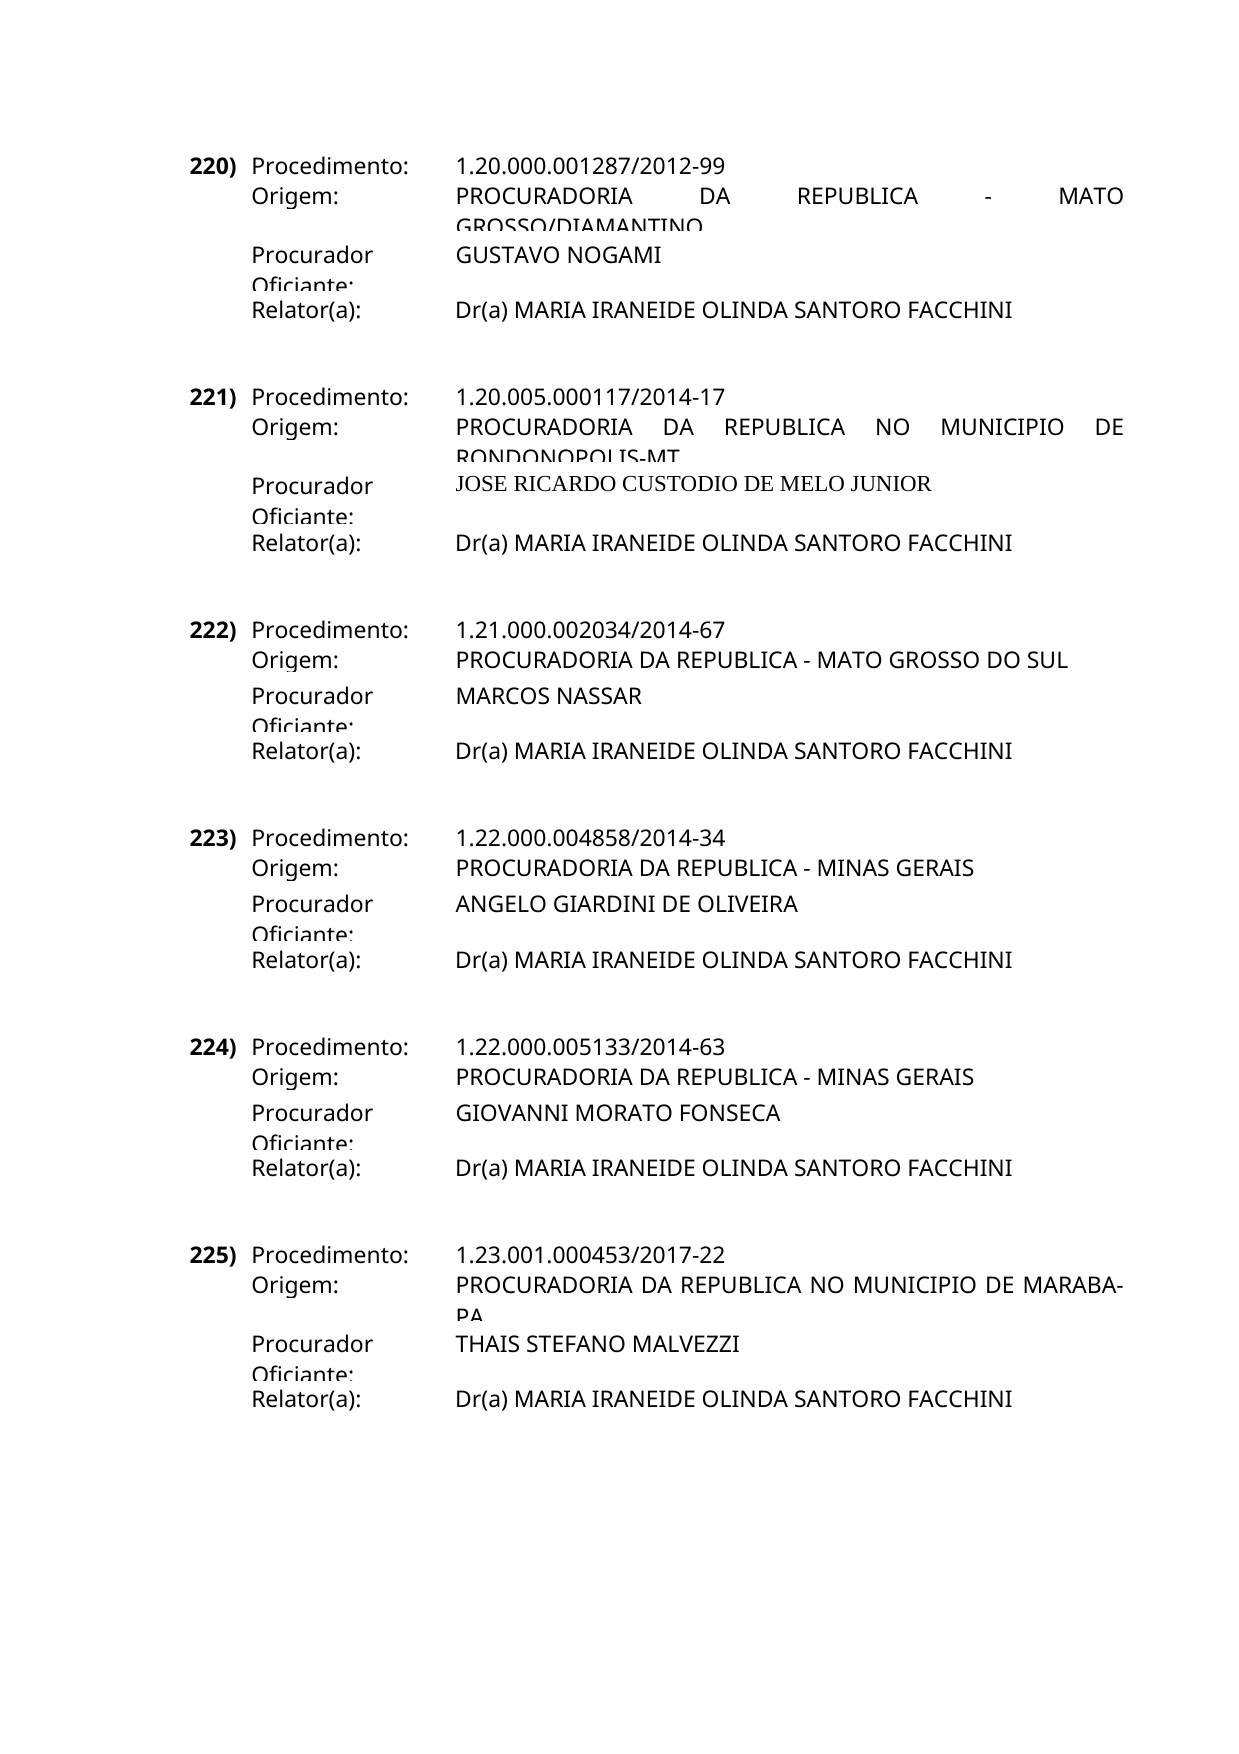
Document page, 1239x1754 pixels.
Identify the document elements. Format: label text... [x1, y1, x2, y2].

table_cell [1125, 294, 1239, 324]
table_cell [0, 381, 189, 409]
table_header Dr(a) MARIA IRANEIDE OLINDA SANTORO FACCHINI [455, 944, 1122, 972]
table_cell Procedimento: [251, 822, 455, 851]
table_cell [189, 1152, 251, 1182]
table_cell [189, 180, 251, 208]
table_cell [0, 1320, 189, 1328]
table_cell [0, 462, 189, 469]
table_cell [189, 680, 251, 731]
table_cell [455, 1089, 1124, 1097]
table_cell [1125, 1239, 1239, 1268]
table_cell [1125, 1269, 1239, 1298]
table_cell 1.20.000.001287/2012-99 [455, 150, 1124, 178]
table_cell [1125, 324, 1239, 381]
table_cell [0, 822, 189, 851]
table_cell [0, 150, 189, 178]
table_cell Procurador Oficiante: [251, 239, 455, 291]
table_cell [0, 324, 189, 381]
table_header Relator(a): [251, 294, 455, 323]
table_cell 224) [189, 1031, 251, 1059]
table_cell 1.22.000.004858/2014-34 [455, 822, 1124, 851]
table_cell [189, 944, 251, 974]
table_cell ANGELO GIARDINI DE OLIVEIRA [455, 888, 1124, 939]
table_cell [1125, 680, 1239, 731]
table_cell [189, 1328, 251, 1379]
table_cell Origem: [251, 411, 455, 439]
table_cell [0, 1031, 189, 1059]
table_cell [189, 735, 251, 765]
table_cell [1125, 150, 1239, 178]
table_cell [1125, 440, 1239, 462]
table_cell [1125, 1298, 1239, 1320]
table_cell [1125, 881, 1239, 888]
table_header Relator(a): [251, 735, 455, 764]
table_cell [1125, 1061, 1239, 1089]
table_cell 1.20.005.000117/2014-17 [455, 381, 1124, 409]
table_cell [0, 470, 189, 523]
table_cell [455, 974, 1124, 1031]
table_cell Procedimento: [251, 381, 455, 409]
table_cell [189, 881, 251, 888]
table_cell [189, 440, 251, 462]
table_cell [455, 1182, 1124, 1239]
table_cell [251, 209, 455, 231]
table_cell Origem: [251, 1269, 455, 1298]
table_cell [1125, 381, 1239, 409]
table_cell [1125, 557, 1239, 613]
table_header [251, 0, 455, 150]
table_cell [189, 852, 251, 881]
table_header Dr(a) MARIA IRANEIDE OLINDA SANTORO FACCHINI [455, 1152, 1122, 1181]
table_cell [251, 974, 455, 1031]
table_cell PROCURADORIA DA REPUBLICA NO MUNICIPIO DE RONDONOPOLIS-MT [455, 411, 1124, 462]
table_cell [251, 765, 455, 822]
table_cell [455, 557, 1124, 613]
table_cell 221) [189, 381, 251, 409]
table_cell [0, 1383, 189, 1413]
table_cell [1125, 527, 1239, 557]
table_cell [0, 180, 189, 208]
table_cell [0, 239, 189, 289]
table_header Relator(a): [251, 1152, 455, 1181]
table_cell [0, 1061, 189, 1089]
table_cell [1125, 672, 1239, 679]
table_cell Procurador Oficiante: [251, 1097, 455, 1149]
table_header Relator(a): [251, 1383, 455, 1412]
table_cell [1125, 180, 1239, 208]
table_header Relator(a): [251, 944, 455, 972]
table_cell Procurador Oficiante: [251, 1328, 455, 1380]
table_cell Procurador Oficiante: [251, 680, 455, 732]
table_cell 1.23.001.000453/2017-22 [455, 1239, 1124, 1268]
table_cell [1125, 209, 1239, 231]
table_cell [1125, 644, 1239, 672]
table_cell [0, 644, 189, 672]
table_cell [0, 1328, 189, 1379]
table_cell Procedimento: [251, 1239, 455, 1268]
table_cell [189, 527, 251, 557]
table_cell [189, 231, 251, 238]
table_cell [455, 462, 1124, 469]
table_cell PROCURADORIA DA REPUBLICA - MATO GROSSO/DIAMANTINO [455, 180, 1124, 231]
table_header Dr(a) MARIA IRANEIDE OLINDA SANTORO FACCHINI [455, 735, 1122, 764]
table_cell [251, 462, 455, 469]
table_cell [189, 294, 251, 324]
table_header Dr(a) MARIA IRANEIDE OLINDA SANTORO FACCHINI [455, 1383, 1122, 1412]
table_cell [189, 1269, 251, 1298]
table_cell [455, 324, 1124, 381]
table_cell [189, 1089, 251, 1097]
table_header Dr(a) MARIA IRANEIDE OLINDA SANTORO FACCHINI [455, 527, 1122, 555]
table_cell [251, 557, 455, 613]
table_cell 223) [189, 822, 251, 851]
table_cell [1125, 1097, 1239, 1148]
table_cell [1125, 1152, 1239, 1182]
table_cell [0, 1097, 189, 1148]
table_cell [1125, 1182, 1239, 1239]
table_cell [1125, 888, 1239, 939]
table_header [0, 0, 189, 150]
table_cell [1125, 822, 1239, 851]
table_cell [189, 1097, 251, 1148]
table_cell Procurador Oficiante: [251, 470, 455, 523]
table_cell [0, 944, 189, 974]
table_cell [251, 231, 455, 238]
table_cell [0, 1239, 189, 1268]
table_cell [455, 231, 1124, 238]
table_cell [189, 1061, 251, 1089]
table_cell PROCURADORIA DA REPUBLICA - MATO GROSSO DO SUL [455, 644, 1124, 672]
table_cell [189, 239, 251, 289]
table_cell [0, 680, 189, 731]
table_cell [0, 765, 189, 822]
table_cell [189, 411, 251, 439]
table_cell [251, 1298, 455, 1320]
table_cell [251, 1089, 455, 1097]
table_cell 1.21.000.002034/2014-67 [455, 614, 1124, 642]
table_cell [251, 1320, 455, 1328]
table_cell JOSE RICARDO CUSTODIO DE MELO JUNIOR [455, 470, 1124, 523]
table_cell PROCURADORIA DA REPUBLICA NO MUNICIPIO DE MARABA-PA [455, 1269, 1124, 1320]
table_cell [1125, 470, 1239, 523]
table_cell Origem: [251, 852, 455, 881]
table_cell [1125, 614, 1239, 642]
table_cell [455, 672, 1124, 679]
table_cell [1125, 974, 1239, 1031]
table_cell [1125, 1383, 1239, 1413]
table_cell [0, 1298, 189, 1320]
table_cell [189, 672, 251, 679]
table_cell [189, 1383, 251, 1413]
table_cell [189, 1298, 251, 1320]
table_cell [0, 209, 189, 231]
table_cell [189, 462, 251, 469]
table_cell PROCURADORIA DA REPUBLICA - MINAS GERAIS [455, 852, 1124, 881]
table_header Relator(a): [251, 527, 455, 555]
table_cell Origem: [251, 644, 455, 672]
table_cell [0, 294, 189, 324]
table_cell [189, 974, 251, 1031]
table_cell 1.22.000.005133/2014-63 [455, 1031, 1124, 1059]
table_cell GIOVANNI MORATO FONSECA [455, 1097, 1124, 1148]
table_cell [0, 231, 189, 238]
table_cell THAIS STEFANO MALVEZZI [455, 1328, 1124, 1379]
table_cell Procedimento: [251, 150, 455, 178]
table_cell [1125, 462, 1239, 469]
table_cell [0, 614, 189, 642]
table_cell PROCURADORIA DA REPUBLICA - MINAS GERAIS [455, 1061, 1124, 1089]
table_cell MARCOS NASSAR [455, 680, 1124, 731]
table_cell [0, 527, 189, 557]
table_cell Procedimento: [251, 614, 455, 642]
table_cell [189, 324, 251, 381]
table_cell [1125, 1089, 1239, 1097]
table_cell Origem: [251, 1061, 455, 1089]
table_cell Procedimento: [251, 1031, 455, 1059]
table_cell [0, 881, 189, 888]
table_cell [1125, 852, 1239, 881]
table_cell [0, 974, 189, 1031]
table_cell [1125, 231, 1239, 238]
table_cell [0, 440, 189, 462]
table_cell [1125, 765, 1239, 822]
table_cell [1125, 1320, 1239, 1328]
table_cell [0, 1152, 189, 1182]
table_cell 220) [189, 150, 251, 178]
table_cell [1125, 1328, 1239, 1379]
table_cell [189, 1182, 251, 1239]
table_cell [0, 1269, 189, 1298]
table_cell [0, 1182, 189, 1239]
table_cell [0, 557, 189, 613]
table_cell GUSTAVO NOGAMI [455, 239, 1124, 289]
table_cell [251, 324, 455, 381]
table_cell [455, 881, 1124, 888]
table_cell Origem: [251, 180, 455, 208]
table_cell [189, 888, 251, 939]
table_cell [1125, 1031, 1239, 1059]
table_cell [1125, 944, 1239, 974]
table_cell 225) [189, 1239, 251, 1268]
table_cell [251, 881, 455, 888]
table_cell [189, 209, 251, 231]
table_cell 222) [189, 614, 251, 642]
table_cell [251, 440, 455, 462]
table_cell [189, 1320, 251, 1328]
table_header Dr(a) MARIA IRANEIDE OLINDA SANTORO FACCHINI [455, 294, 1122, 323]
table_header [1125, 0, 1239, 150]
table_cell [1125, 735, 1239, 765]
table_cell [0, 888, 189, 939]
table_cell [251, 672, 455, 679]
table_cell Procurador Oficiante: [251, 888, 455, 941]
table_cell [0, 852, 189, 881]
table_cell [251, 1182, 455, 1239]
table_cell [189, 557, 251, 613]
table_cell [455, 1320, 1124, 1328]
table_header [455, 0, 1124, 150]
table_cell [0, 672, 189, 679]
table_cell [1125, 239, 1239, 289]
table_cell [189, 470, 251, 523]
table_header [189, 0, 251, 150]
table_cell [189, 644, 251, 672]
table_cell [0, 411, 189, 439]
table_cell [189, 765, 251, 822]
table_cell [455, 765, 1124, 822]
table_cell [1125, 411, 1239, 439]
table_cell [0, 1089, 189, 1097]
table_cell [0, 735, 189, 765]
